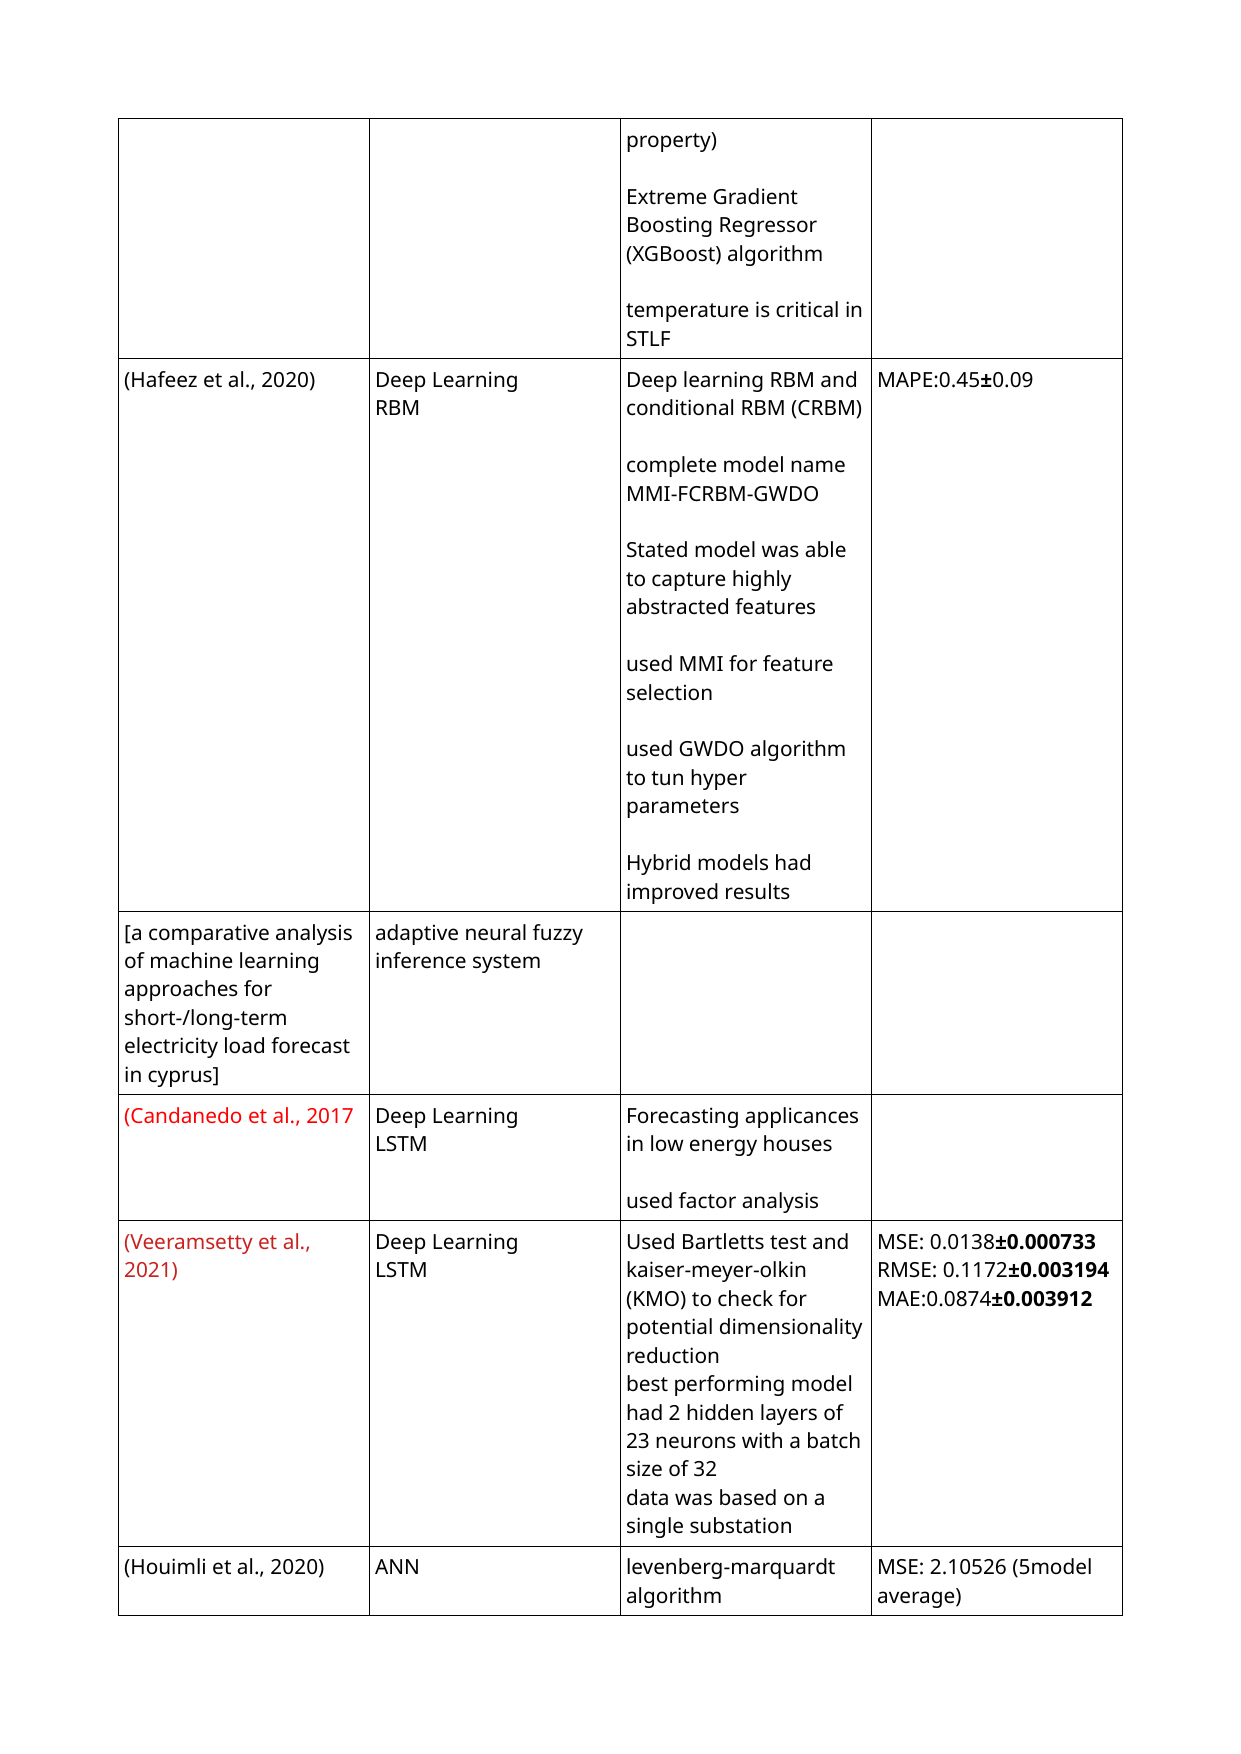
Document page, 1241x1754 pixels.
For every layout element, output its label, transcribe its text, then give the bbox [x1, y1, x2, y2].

table_cell Deep Learning LSTM [370, 1095, 620, 1220]
table_cell (Hafeez et al., 2020) [119, 359, 369, 911]
table_cell MSE: 2.10526 (5model average) [872, 1547, 1122, 1615]
table_cell [621, 912, 871, 1094]
table_cell Used Bartletts test and kaiser-meyer-olkin (KMO) to check for potential dimensionality reduction best performing model had 2 hidden layers of 23 neurons with a batch size of 32 data was based on a single substation [621, 1221, 871, 1546]
table_cell adaptive neural fuzzy inference system [370, 912, 620, 1094]
table_cell [872, 119, 1122, 358]
table_cell Deep Learning LSTM [370, 1221, 620, 1546]
table_cell Deep learning RBM and conditional RBM (CRBM) complete model name MMI-FCRBM-GWDO Stated model was able to capture highly abstracted features used MMI for feature selection used GWDO algorithm to tun hyper parameters Hybrid models had improved results [621, 359, 871, 911]
table_cell (Candanedo et al., 2017 [119, 1095, 369, 1220]
table_cell [872, 1095, 1122, 1220]
table_cell property) Extreme Gradient Boosting Regressor (XGBoost) algorithm temperature is critical in STLF [621, 119, 871, 358]
table_cell MAPE:0.45±0.09 [872, 359, 1122, 911]
table_cell [370, 119, 620, 358]
table_cell [872, 912, 1122, 1094]
table_cell levenberg-marquardt algorithm [621, 1547, 871, 1615]
table_cell MSE: 0.0138±0.000733 RMSE: 0.1172±0.003194 MAE:0.0874±0.003912 [872, 1221, 1122, 1546]
table_cell Forecasting applicances in low energy houses used factor analysis [621, 1095, 871, 1220]
table_cell Deep Learning RBM [370, 359, 620, 911]
table_cell ANN [370, 1547, 620, 1615]
table_cell [119, 119, 369, 358]
table_cell (Houimli et al., 2020) [119, 1547, 369, 1615]
table_cell [a comparative analysis of machine learning approaches for short-/long-term electricity load forecast in cyprus] [119, 912, 369, 1094]
table_cell (Veeramsetty et al., 2021) [119, 1221, 369, 1546]
